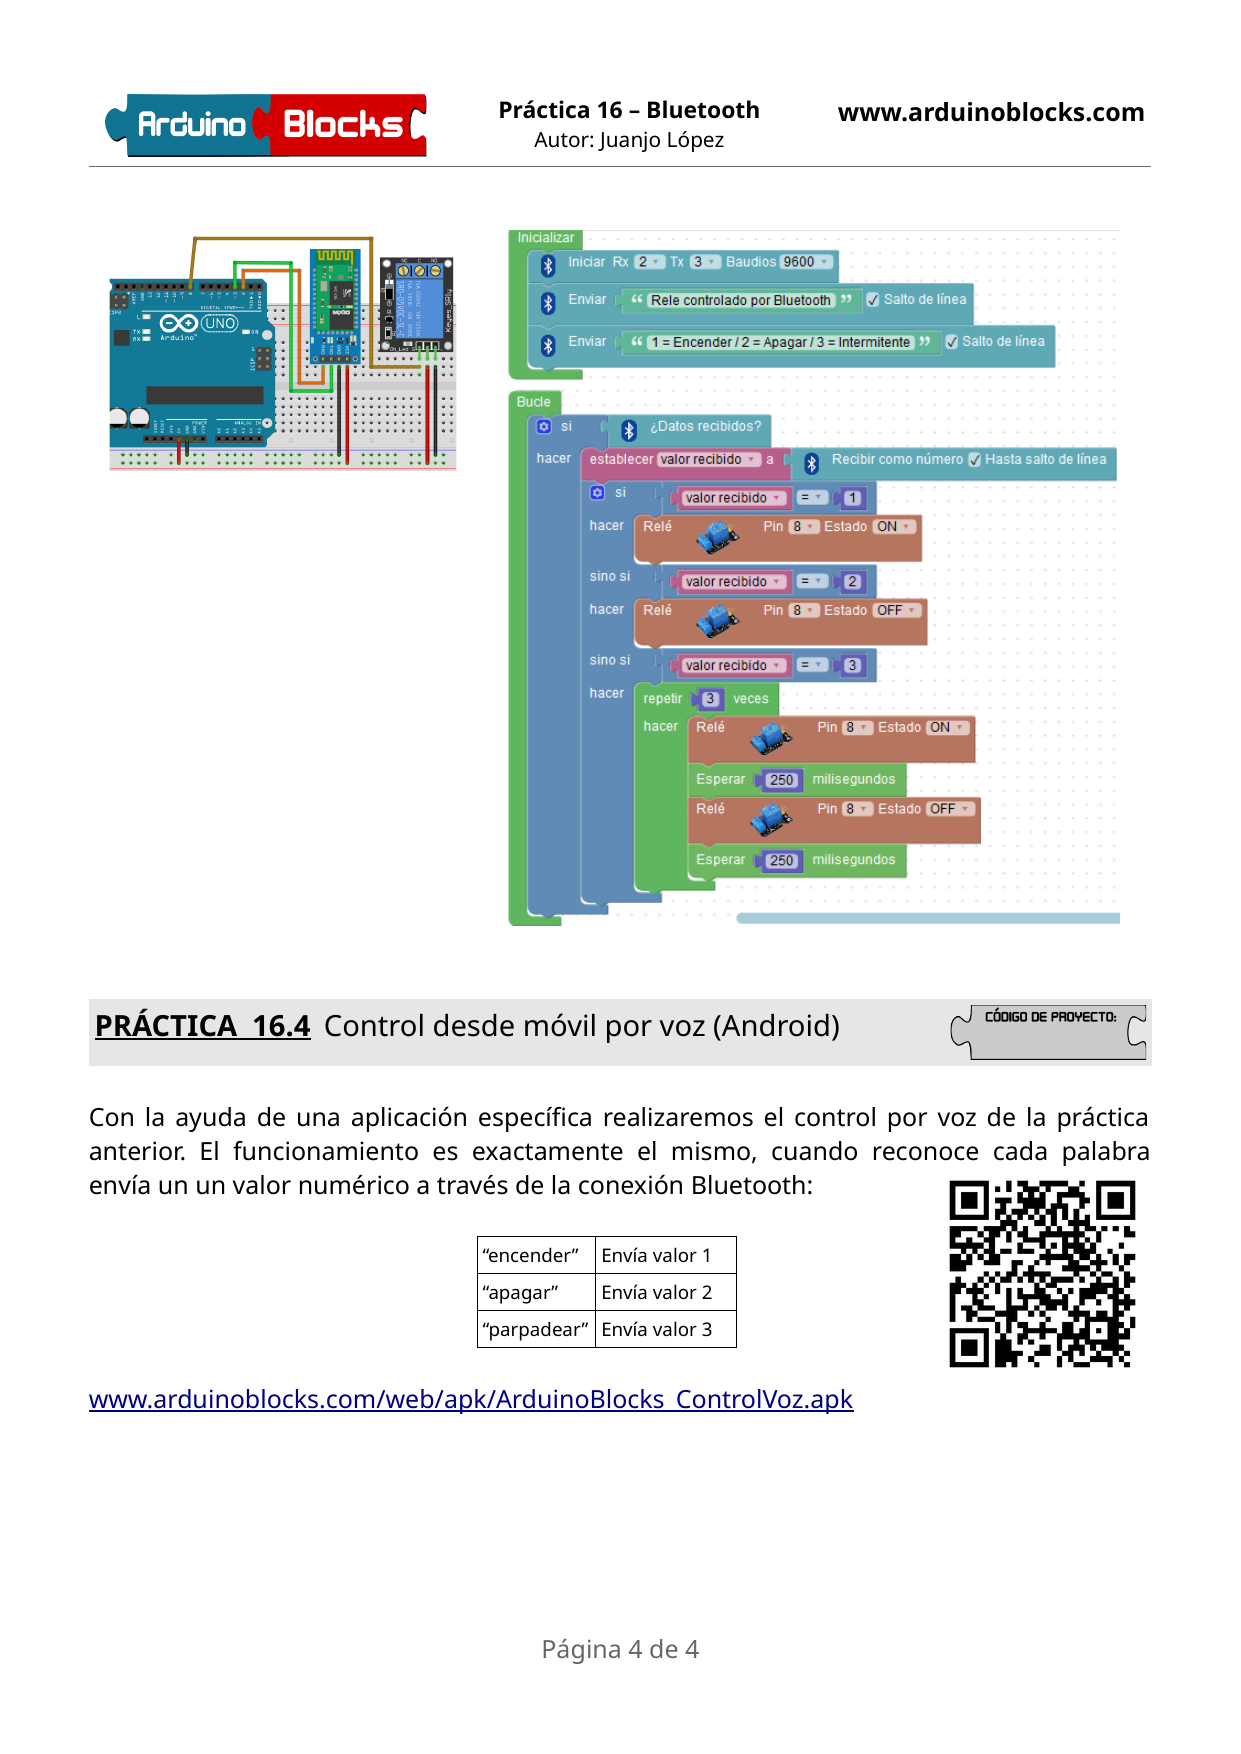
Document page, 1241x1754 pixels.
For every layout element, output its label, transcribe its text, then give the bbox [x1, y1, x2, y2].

text www.arduinoblocks.com/web/apk/ArduinoBlocks_ControlVoz.apk [88, 1381, 1152, 1416]
picture [109, 230, 457, 474]
table_header PRÁCTICA 16.4 [89, 999, 318, 1066]
picture [105, 94, 427, 157]
table_cell “apagar” [478, 1274, 595, 1310]
table_header Control desde móvil por voz (Android) [318, 999, 945, 1066]
table_header “encender” [478, 1237, 595, 1273]
table_header [89, 224, 478, 965]
picture [508, 230, 1121, 926]
table_cell Envía valor 2 [596, 1274, 736, 1310]
table_header Envía valor 1 [596, 1237, 736, 1273]
table_header [478, 224, 1151, 965]
text Con la ayuda de una aplicación específica realizaremos el control por voz de la práctica anterior. El funcionamiento es exactamente el mismo, cuando reconoce cada palabra envía un un valor numérico a través de la conexión Bluetooth: [88, 1100, 1152, 1202]
picture [945, 1176, 1141, 1373]
picture [950, 1005, 1147, 1060]
table_cell Envía valor 3 [596, 1311, 736, 1347]
table_cell “parpadear” [478, 1311, 595, 1347]
table_header [945, 999, 1152, 1066]
